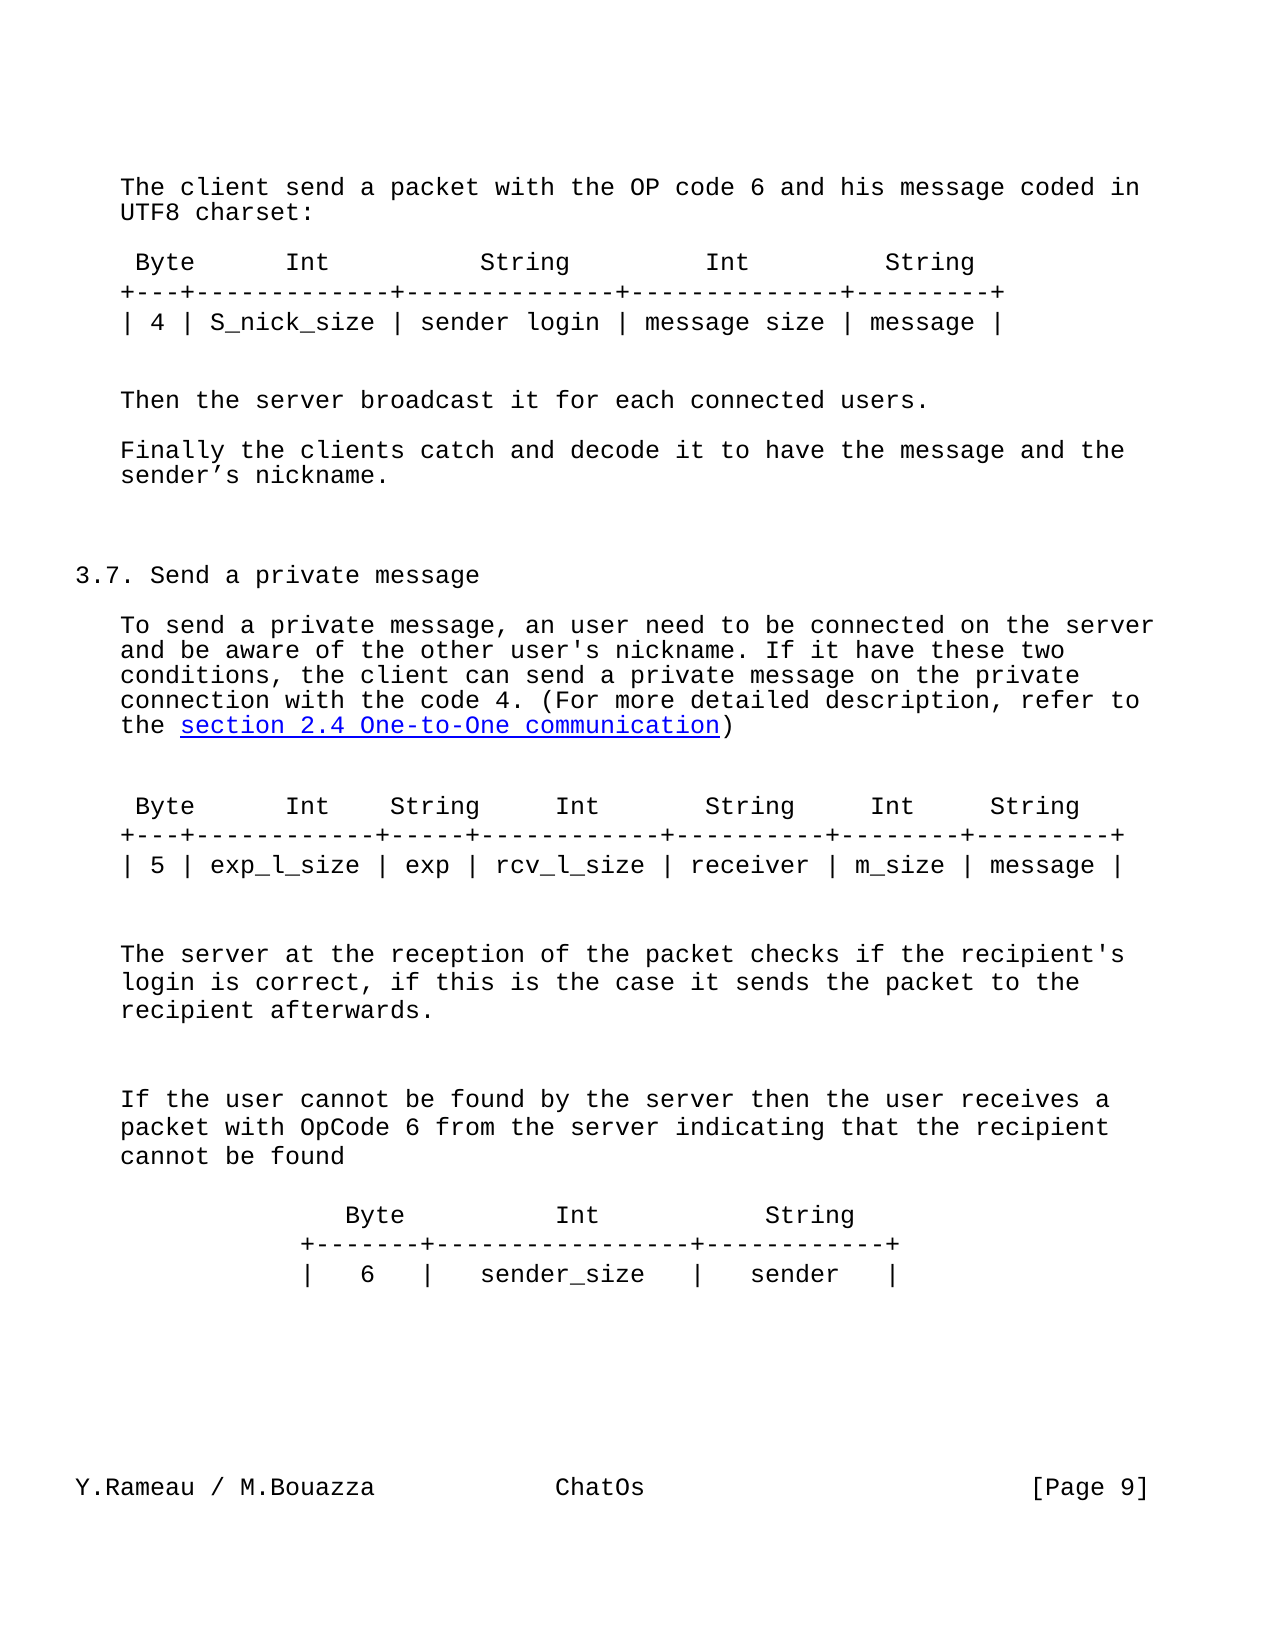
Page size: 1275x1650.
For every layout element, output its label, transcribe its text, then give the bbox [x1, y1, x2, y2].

text Finally the clients catch and decode it to have the message and the sender’s nickname. [120, 439, 1155, 489]
text Byte Int String [75, 1202, 1155, 1231]
text The server at the reception of the packet checks if the recipient's login is correct, if this is the case it sends the packet to the recipient afterwards. [120, 941, 1155, 1026]
text | 6 | sender_size | sender | [75, 1262, 1155, 1290]
text Then the server broadcast it for each connected users. [120, 389, 1155, 414]
text Byte Int String Int String Int String [120, 793, 1155, 822]
text +---+------------+-----+------------+----------+--------+---------+ [120, 823, 1155, 851]
text To send a private message, an user need to be connected on the server and be aware of the other user's nickname. If it have these two conditions, the client can send a private message on the private connection with the code 4. (For more detailed description, refer to the section 2.4 One-to-One communication) [120, 614, 1155, 739]
subtitle Send a private message [75, 564, 1155, 589]
text Byte Int String Int String [120, 250, 1155, 278]
text The client send a packet with the OP code 6 and his message coded in UTF8 charset: [120, 175, 1155, 225]
text +-------+-----------------+------------+ [120, 1232, 1155, 1260]
text | 4 | S_nick_size | sender login | message size | message | [120, 309, 1155, 337]
text +---+-------------+--------------+--------------+---------+ [120, 279, 1155, 308]
text If the user cannot be found by the server then the user receives a packet with OpCode 6 from the server indicating that the recipient cannot be found [75, 1087, 1155, 1172]
text | 5 | exp_l_size | exp | rcv_l_size | receiver | m_size | message | [120, 852, 1155, 881]
